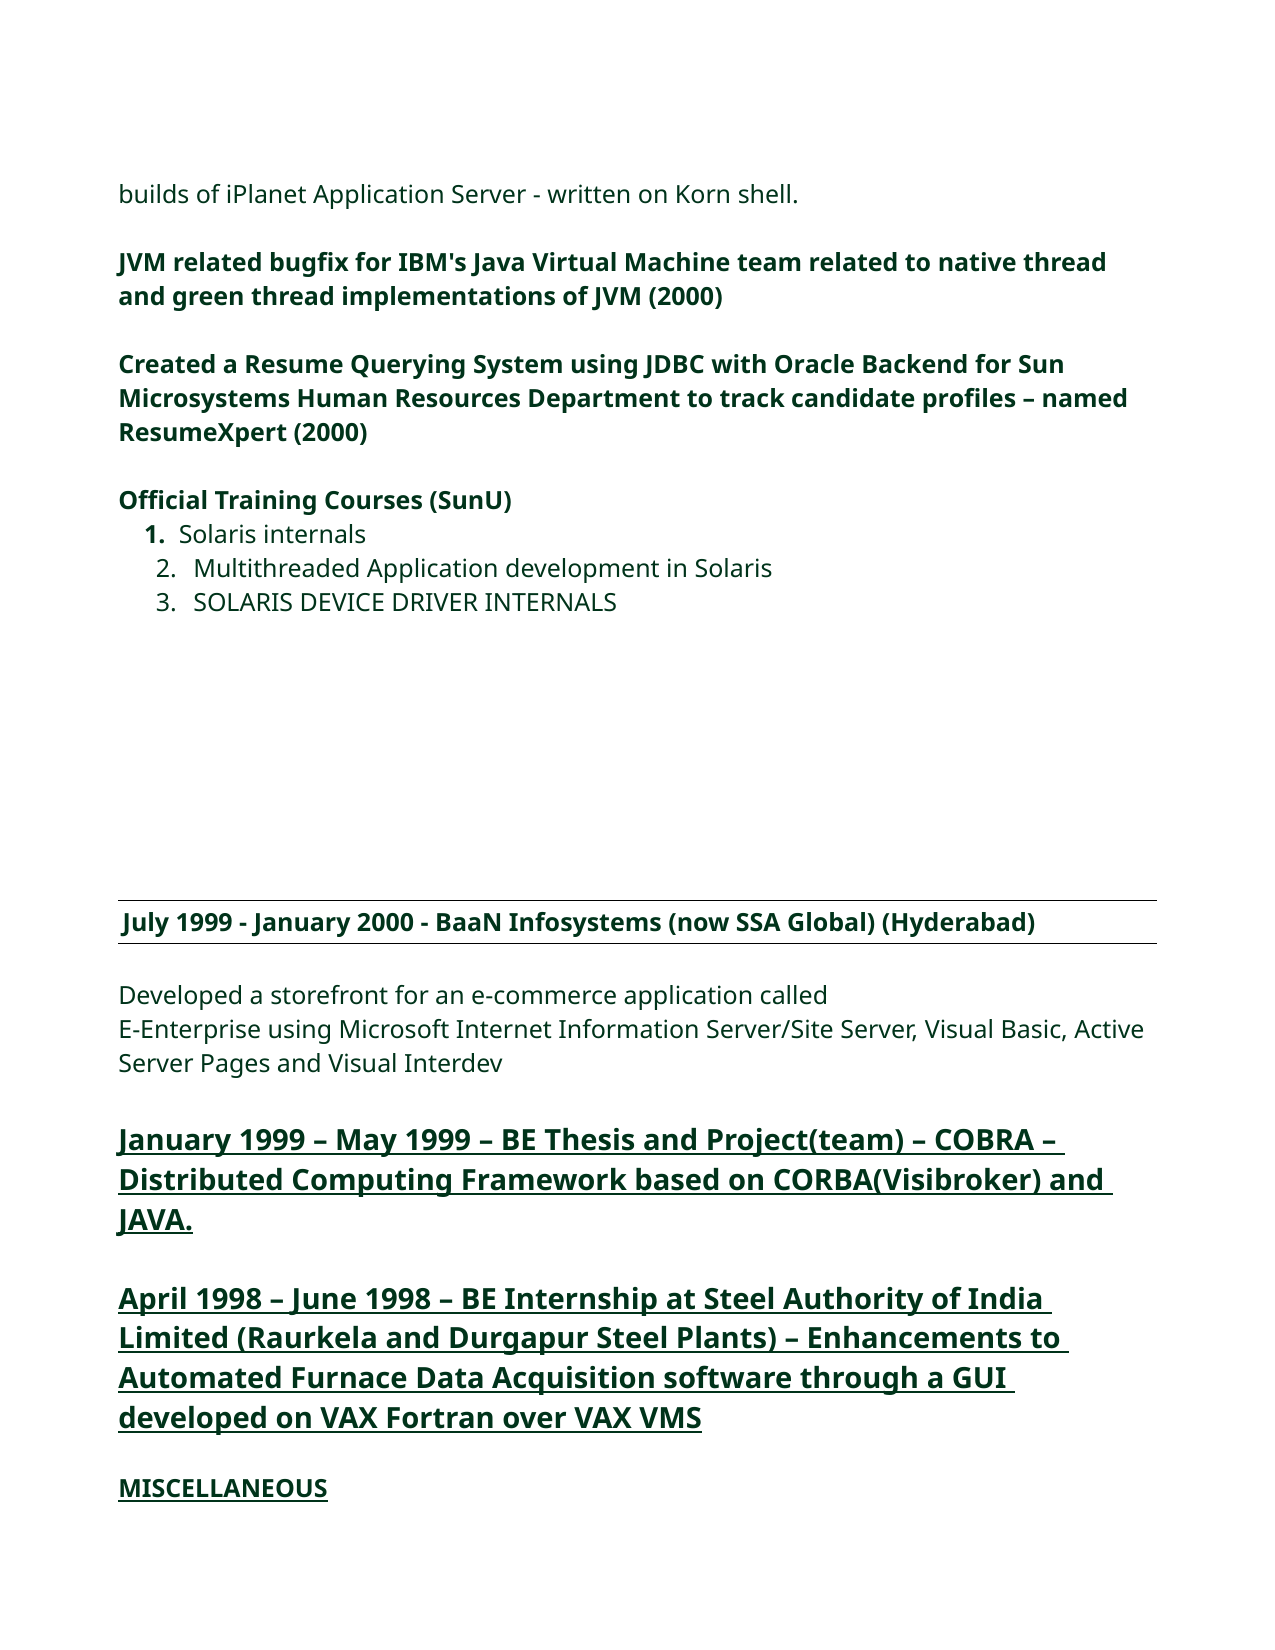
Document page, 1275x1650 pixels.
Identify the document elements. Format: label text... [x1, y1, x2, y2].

text JVM related bugfix for IBM's Java Virtual Machine team related to native thread and green thread implementations of JVM (2000) [118, 244, 1157, 313]
text 1. Solaris internals [118, 517, 1157, 551]
text E-Enterprise using Microsoft Internet Information Server/Site Server, Visual Basic, Active Server Pages and Visual Interdev [118, 1012, 1157, 1080]
text MISCELLANEOUS [118, 1471, 1157, 1505]
list SOLARIS DEVICE DRIVER INTERNALS [156, 585, 1157, 619]
text January 1999 – May 1999 – BE Thesis and Project(team) – COBRA – Distributed Computing Framework based on CORBA(Visibroker) and JAVA. [118, 1119, 1157, 1238]
text Created a Resume Querying System using JDBC with Oracle Backend for Sun Microsystems Human Resources Department to track candidate profiles – named ResumeXpert (2000) [118, 347, 1157, 449]
text Official Training Courses (SunU) [118, 483, 1157, 517]
text April 1998 – June 1998 – BE Internship at Steel Authority of India Limited (Raurkela and Durgapur Steel Plants) – Enhancements to Automated Furnace Data Acquisition software through a GUI developed on VAX Fortran over VAX VMS [118, 1278, 1157, 1437]
text builds of iPlanet Application Server - written on Korn shell. [118, 176, 1157, 210]
list Multithreaded Application development in Solaris [156, 551, 1157, 585]
text Developed a storefront for an e-commerce application called [118, 977, 1157, 1012]
text July 1999 - January 2000 - BaaN Infosystems (now SSA Global) (Hyderabad) [118, 901, 1157, 943]
